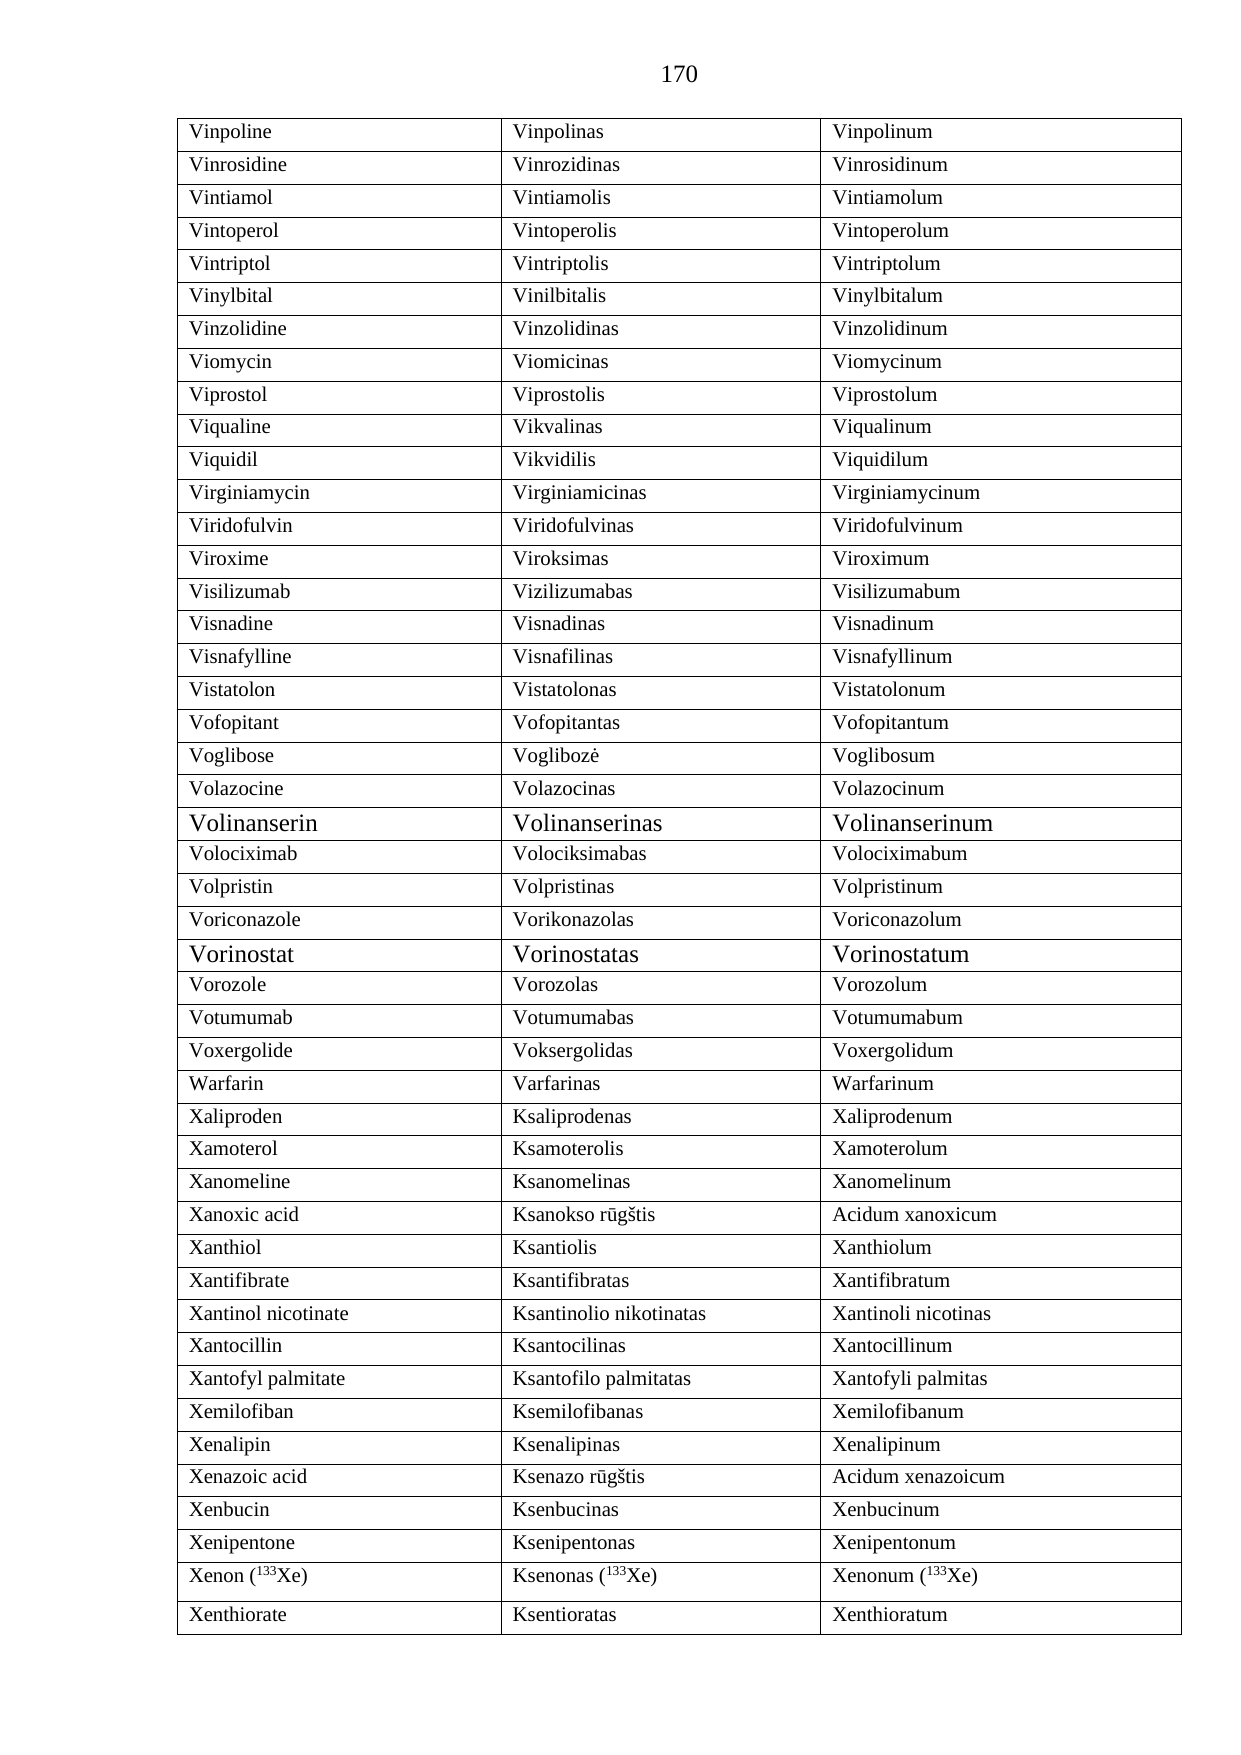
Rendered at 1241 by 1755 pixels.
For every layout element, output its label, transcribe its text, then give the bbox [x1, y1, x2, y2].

table_cell Vistatolonum [821, 677, 1181, 709]
table_cell Vintiamolis [502, 185, 820, 217]
table_cell Visnadinum [821, 611, 1181, 643]
table_cell Xantofyl palmitate [178, 1366, 501, 1398]
table_cell Vintoperolum [821, 218, 1181, 249]
table_cell Vinpoline [178, 119, 501, 151]
table_cell Vorozolum [821, 972, 1181, 1004]
table_cell Ksanomelinas [502, 1169, 820, 1201]
table_cell Vorinostatum [821, 940, 1181, 971]
table_cell Voxergolide [178, 1038, 501, 1070]
table_cell Vinzolidinum [821, 316, 1181, 348]
table_cell Xaliproden [178, 1104, 501, 1135]
table_cell Volpristinas [502, 874, 820, 906]
table_cell Acidum xenazoicum [821, 1465, 1181, 1496]
table_cell Xenonum (133Xe) [821, 1563, 1181, 1601]
table_cell Xenipentonum [821, 1530, 1181, 1562]
table_cell Voglibose [178, 743, 501, 774]
table_cell Xantofyli palmitas [821, 1366, 1181, 1398]
table_cell Vorikonazolas [502, 907, 820, 938]
table_cell Votumumab [178, 1005, 501, 1037]
table_cell Viprostolum [821, 382, 1181, 413]
table_cell Xemilofiban [178, 1399, 501, 1431]
table_cell Xamoterolum [821, 1136, 1181, 1168]
table_cell Vintoperol [178, 218, 501, 249]
table_cell Vinrosidinum [821, 152, 1181, 184]
table_cell Vintoperolis [502, 218, 820, 249]
table_cell Xantinol nicotinate [178, 1300, 501, 1332]
table_cell Xantifibrate [178, 1268, 501, 1299]
table_cell Ksaliprodenas [502, 1104, 820, 1135]
table_cell Acidum xanoxicum [821, 1202, 1181, 1234]
table_cell Votumumabas [502, 1005, 820, 1037]
table_cell Viquidil [178, 447, 501, 479]
table_cell Vinrozidinas [502, 152, 820, 184]
table_cell Ksantofilo palmitatas [502, 1366, 820, 1398]
table_cell Xenalipinum [821, 1432, 1181, 1463]
table_cell Vinrosidine [178, 152, 501, 184]
table_cell Virginiamicinas [502, 480, 820, 512]
table_cell Ksenbucinas [502, 1497, 820, 1529]
table_cell Ksenonas (133Xe) [502, 1563, 820, 1601]
table_cell Vintiamol [178, 185, 501, 217]
table_cell Voglibozė [502, 743, 820, 774]
table_cell Viqualine [178, 415, 501, 446]
table_cell Vinpolinum [821, 119, 1181, 151]
table_cell Xantocillin [178, 1333, 501, 1365]
table_cell Ksentioratas [502, 1602, 820, 1634]
table_cell Ksanokso rūgštis [502, 1202, 820, 1234]
table_cell Visnafilinas [502, 644, 820, 676]
table_cell Xemilofibanum [821, 1399, 1181, 1431]
table_cell Xantocillinum [821, 1333, 1181, 1365]
table_cell Vistatolonas [502, 677, 820, 709]
table_cell Viomycinum [821, 349, 1181, 381]
table_cell Vofopitantum [821, 710, 1181, 742]
table_cell Visnadinas [502, 611, 820, 643]
table_cell Xenazoic acid [178, 1465, 501, 1496]
table_cell Warfarin [178, 1071, 501, 1102]
table_cell Ksantiolis [502, 1235, 820, 1267]
table_cell Vikvidilis [502, 447, 820, 479]
table_cell Ksantinolio nikotinatas [502, 1300, 820, 1332]
table_cell Viprostol [178, 382, 501, 413]
table_cell Xanomelinum [821, 1169, 1181, 1201]
table_cell Votumumabum [821, 1005, 1181, 1037]
table_cell Viomycin [178, 349, 501, 381]
table_cell Visnadine [178, 611, 501, 643]
table_cell Volpristin [178, 874, 501, 906]
table_cell Vinylbital [178, 283, 501, 315]
table_cell Volinanserinum [821, 808, 1181, 840]
table_cell Volazocinas [502, 775, 820, 807]
table_cell Ksenalipinas [502, 1432, 820, 1463]
table_cell Voriconazole [178, 907, 501, 938]
table_cell Vorinostatas [502, 940, 820, 971]
table_cell Vorinostat [178, 940, 501, 971]
table_cell Volazocine [178, 775, 501, 807]
table_cell Xenthiorate [178, 1602, 501, 1634]
table_cell Virginiamycin [178, 480, 501, 512]
table_cell Vintriptolis [502, 250, 820, 282]
table_cell Xenipentone [178, 1530, 501, 1562]
table_cell Vofopitantas [502, 710, 820, 742]
table_cell Volazocinum [821, 775, 1181, 807]
table_cell Visnafyllinum [821, 644, 1181, 676]
table_cell Vinylbitalum [821, 283, 1181, 315]
table_cell Viomicinas [502, 349, 820, 381]
table_cell Xenthioratum [821, 1602, 1181, 1634]
table_cell Ksenazo rūgštis [502, 1465, 820, 1496]
table_cell Vistatolon [178, 677, 501, 709]
table_cell Xenbucinum [821, 1497, 1181, 1529]
table_cell Vinzolidinas [502, 316, 820, 348]
table_cell Ksantocilinas [502, 1333, 820, 1365]
table_cell Xanomeline [178, 1169, 501, 1201]
table_cell Volociximabum [821, 841, 1181, 873]
table_cell Viquidilum [821, 447, 1181, 479]
table_cell Viroximum [821, 546, 1181, 577]
table_cell Viroksimas [502, 546, 820, 577]
table_cell Volociksimabas [502, 841, 820, 873]
table_cell Xenon (133Xe) [178, 1563, 501, 1601]
table_cell Ksenipentonas [502, 1530, 820, 1562]
table_cell Vinilbitalis [502, 283, 820, 315]
table_cell Vinzolidine [178, 316, 501, 348]
table_cell Viqualinum [821, 415, 1181, 446]
table_cell Ksamoterolis [502, 1136, 820, 1168]
table_cell Visnafylline [178, 644, 501, 676]
table_cell Xenbucin [178, 1497, 501, 1529]
table_cell Volinanserin [178, 808, 501, 840]
table_cell Voriconazolum [821, 907, 1181, 938]
table_cell Volociximab [178, 841, 501, 873]
table_cell Ksantifibratas [502, 1268, 820, 1299]
table_cell Viridofulvinas [502, 513, 820, 545]
table_cell Vikvalinas [502, 415, 820, 446]
table_cell Xantifibratum [821, 1268, 1181, 1299]
table_cell Virginiamycinum [821, 480, 1181, 512]
table_cell Viridofulvin [178, 513, 501, 545]
table_cell Vintiamolum [821, 185, 1181, 217]
table_cell Vorozolas [502, 972, 820, 1004]
table_cell Varfarinas [502, 1071, 820, 1102]
table_cell Voxergolidum [821, 1038, 1181, 1070]
table_cell Xanthiol [178, 1235, 501, 1267]
table_cell Xanoxic acid [178, 1202, 501, 1234]
table_cell Vinpolinas [502, 119, 820, 151]
table_cell Vizilizumabas [502, 579, 820, 610]
table_cell Xaliprodenum [821, 1104, 1181, 1135]
table_cell Volinanserinas [502, 808, 820, 840]
table_cell Xenalipin [178, 1432, 501, 1463]
table_cell Vofopitant [178, 710, 501, 742]
table_cell Viridofulvinum [821, 513, 1181, 545]
table_cell Xantinoli nicotinas [821, 1300, 1181, 1332]
table_cell Vintriptol [178, 250, 501, 282]
table_cell Voglibosum [821, 743, 1181, 774]
table_cell Vintriptolum [821, 250, 1181, 282]
table_cell Vorozole [178, 972, 501, 1004]
table_cell Visilizumab [178, 579, 501, 610]
table_cell Xanthiolum [821, 1235, 1181, 1267]
table_cell Viprostolis [502, 382, 820, 413]
table_cell Volpristinum [821, 874, 1181, 906]
table_cell Xamoterol [178, 1136, 501, 1168]
table_cell Ksemilofibanas [502, 1399, 820, 1431]
table_cell Voksergolidas [502, 1038, 820, 1070]
table_cell Visilizumabum [821, 579, 1181, 610]
table_cell Warfarinum [821, 1071, 1181, 1102]
table_cell Viroxime [178, 546, 501, 577]
